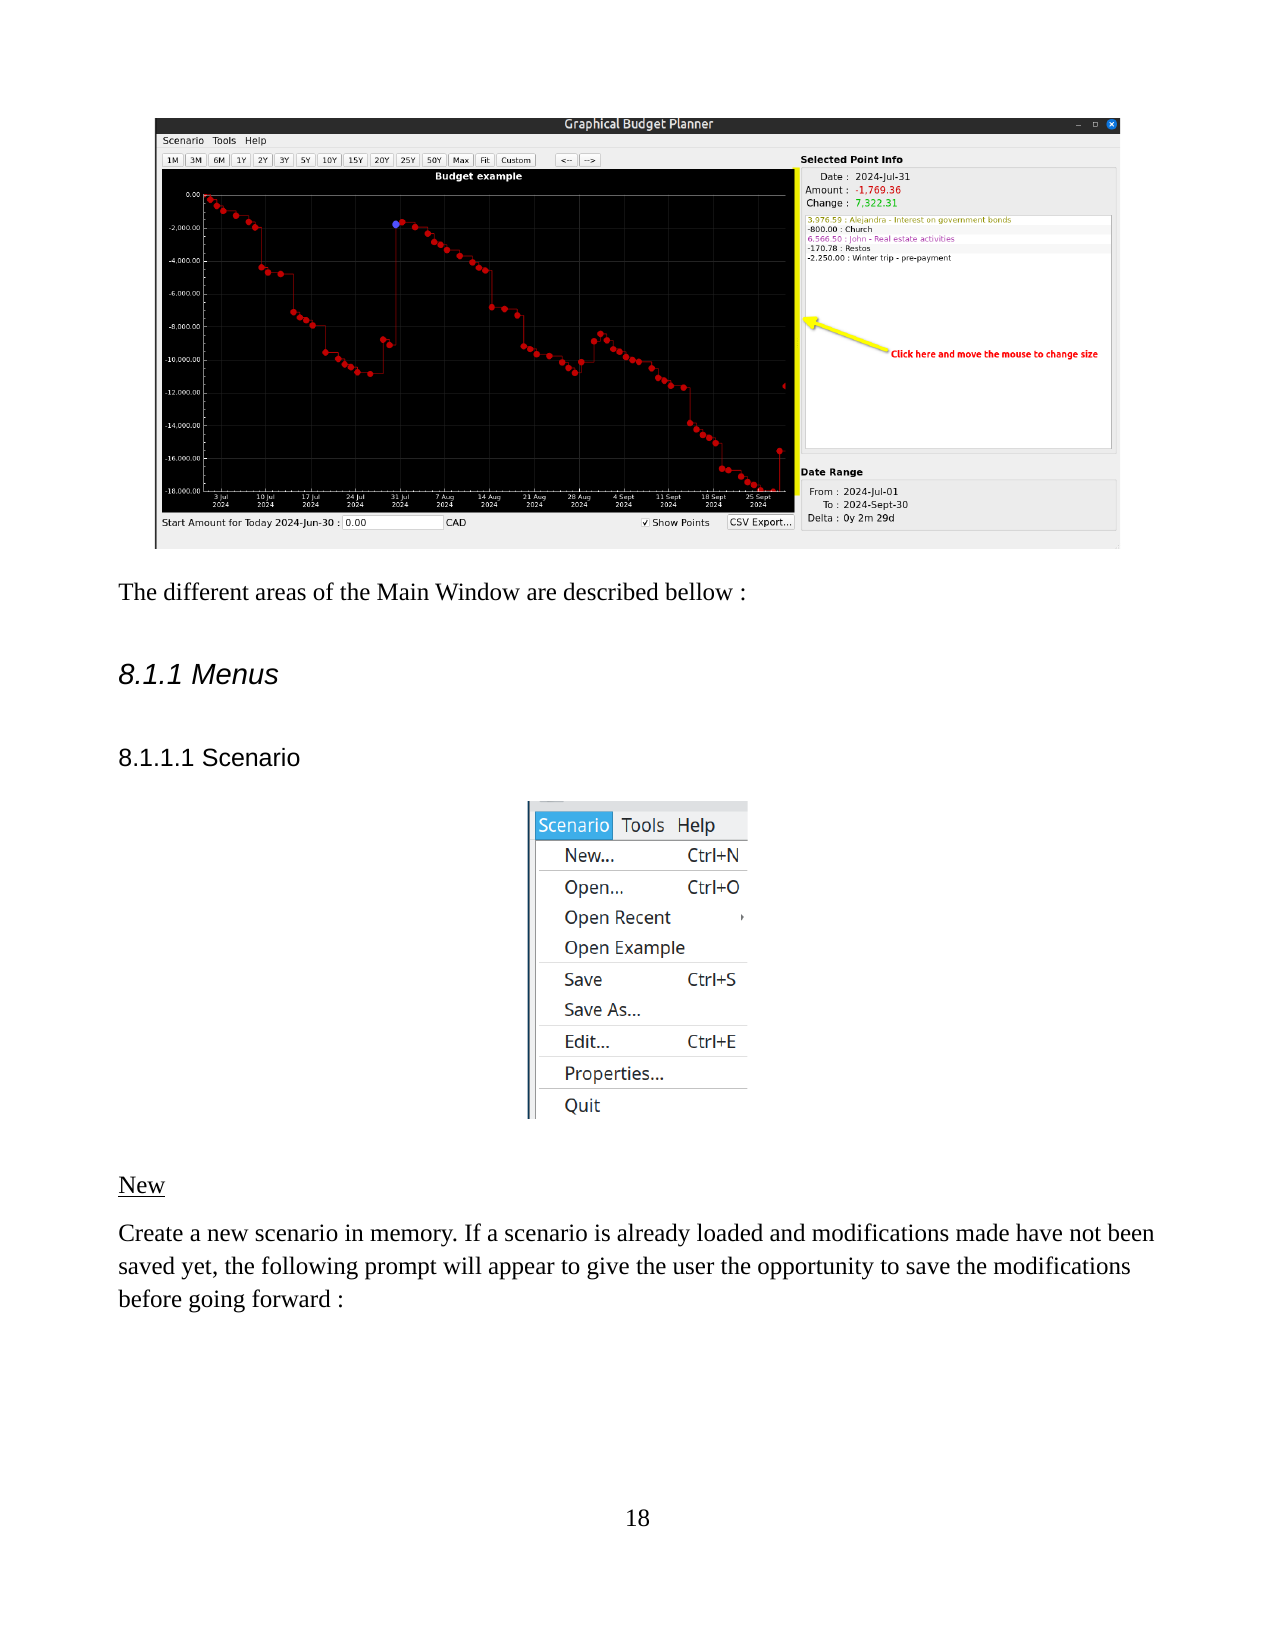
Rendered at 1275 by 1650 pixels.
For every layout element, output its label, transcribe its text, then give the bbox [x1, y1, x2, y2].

text The different areas of the Main Window are described bellow : [118, 577, 1157, 606]
text Create a new scenario in memory. If a scenario is already loaded and modifications made have not been saved yet, the following prompt will appear to give the user the opportunity to save the modifications before going forward : [118, 1218, 1157, 1313]
subtitle Scenario [118, 743, 1157, 772]
picture [527, 801, 748, 1119]
text New [118, 1171, 1157, 1199]
picture [154, 118, 1121, 549]
subtitle Menus [118, 657, 1157, 691]
